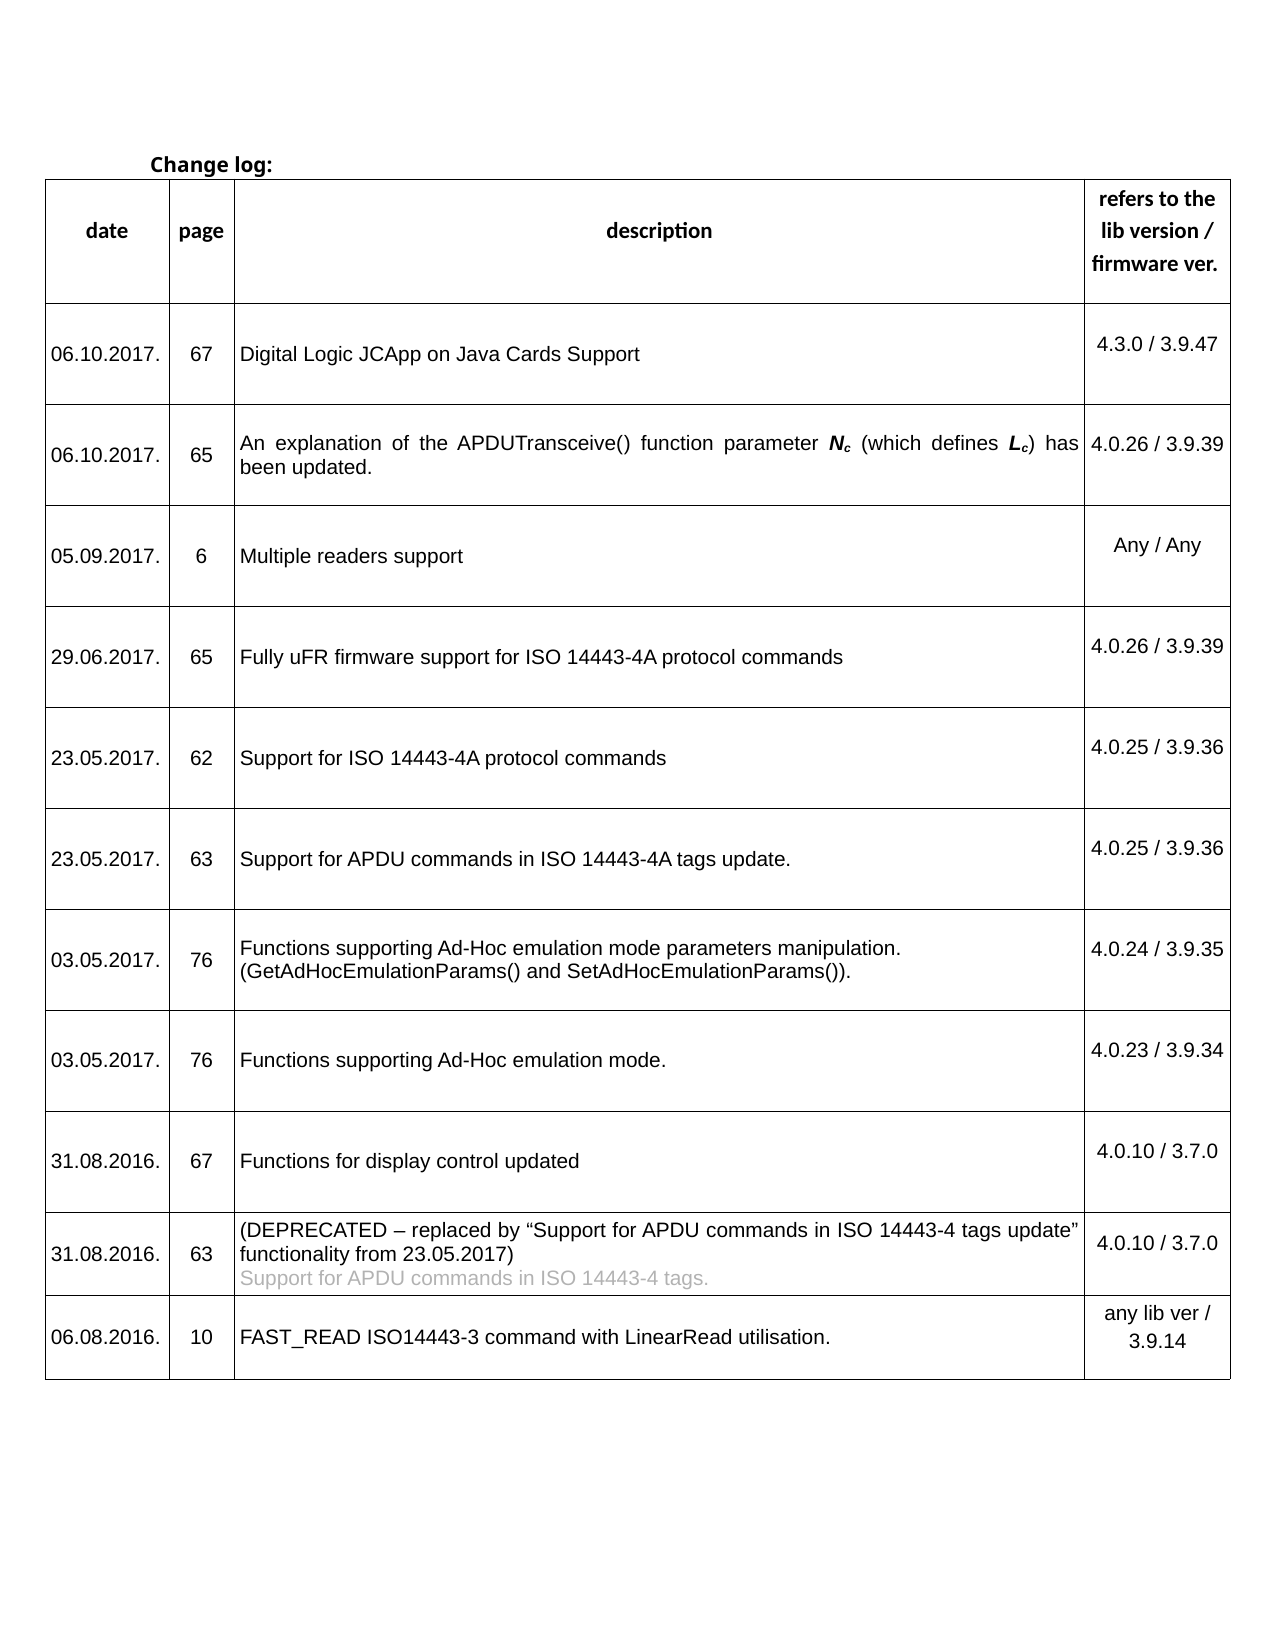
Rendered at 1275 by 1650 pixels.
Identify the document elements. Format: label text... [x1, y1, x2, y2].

table_cell 29.06.2017. [46, 607, 169, 707]
table_cell 63 [170, 1213, 234, 1295]
table_header date [46, 180, 169, 303]
table_cell 4.0.23 / 3.9.34 [1085, 1011, 1230, 1111]
table_cell 06.10.2017. [46, 304, 169, 404]
table_header refers to the lib version / firmware ver. [1085, 180, 1230, 303]
table_cell 65 [170, 607, 234, 707]
table_cell 31.08.2016. [46, 1112, 169, 1212]
table_cell 4.0.10 / 3.7.0 [1085, 1112, 1230, 1212]
table_cell 76 [170, 1011, 234, 1111]
table_cell 4.0.10 / 3.7.0 [1085, 1213, 1230, 1295]
table_cell 4.0.26 / 3.9.39 [1085, 607, 1230, 707]
table_cell 4.0.24 / 3.9.35 [1085, 910, 1230, 1010]
table_cell FAST_READ ISO14443-3 command with LinearRead utilisation. [235, 1296, 1084, 1379]
table_cell 4.0.25 / 3.9.36 [1085, 809, 1230, 909]
table_cell Fully uFR firmware support for ISO 14443-4A protocol commands [235, 607, 1084, 707]
table_cell 03.05.2017. [46, 910, 169, 1010]
table_cell 23.05.2017. [46, 708, 169, 808]
table_cell (DEPRECATED – replaced by “Support for APDU commands in ISO 14443-4 tags update” functionality from 23.05.2017) Support for APDU commands in ISO 14443-4 tags. [235, 1213, 1084, 1295]
table_cell 05.09.2017. [46, 506, 169, 606]
table_cell 6 [170, 506, 234, 606]
table_cell Multiple readers support [235, 506, 1084, 606]
table_cell Digital Logic JCApp on Java Cards Support [235, 304, 1084, 404]
table_header description [235, 180, 1084, 303]
table_cell 4.0.26 / 3.9.39 [1085, 405, 1230, 505]
table_cell An explanation of the APDUTransceive() function parameter Nc (which defines Lc) has been updated. [235, 405, 1084, 505]
table_cell 62 [170, 708, 234, 808]
table_cell Any / Any [1085, 506, 1230, 606]
table_cell 63 [170, 809, 234, 909]
table_cell 67 [170, 1112, 234, 1212]
table_cell 06.08.2016. [46, 1296, 169, 1379]
table_cell 03.05.2017. [46, 1011, 169, 1111]
table_cell 11 [170, 1296, 234, 1379]
table_cell 4.3.0 / 3.9.47 [1085, 304, 1230, 404]
table_cell 76 [170, 910, 234, 1010]
table_cell 23.05.2017. [46, 809, 169, 909]
table_cell Functions supporting Ad-Hoc emulation mode parameters manipulation. (GetAdHocEmulationParams() and SetAdHocEmulationParams()). [235, 910, 1084, 1010]
table_cell 06.10.2017. [46, 405, 169, 505]
table_header page [170, 180, 234, 303]
table_cell 4.0.25 / 3.9.36 [1085, 708, 1230, 808]
table_cell Functions supporting Ad-Hoc emulation mode. [235, 1011, 1084, 1111]
table_cell 67 [170, 304, 234, 404]
table_cell any lib ver / 3.9.14 [1085, 1296, 1230, 1379]
text Change log: [150, 150, 1125, 178]
table_cell 31.08.2016. [46, 1213, 169, 1295]
table_cell Support for ISO 14443-4A protocol commands [235, 708, 1084, 808]
table_cell 65 [170, 405, 234, 505]
table_cell Support for APDU commands in ISO 14443-4A tags update. [235, 809, 1084, 909]
table_cell Functions for display control updated [235, 1112, 1084, 1212]
